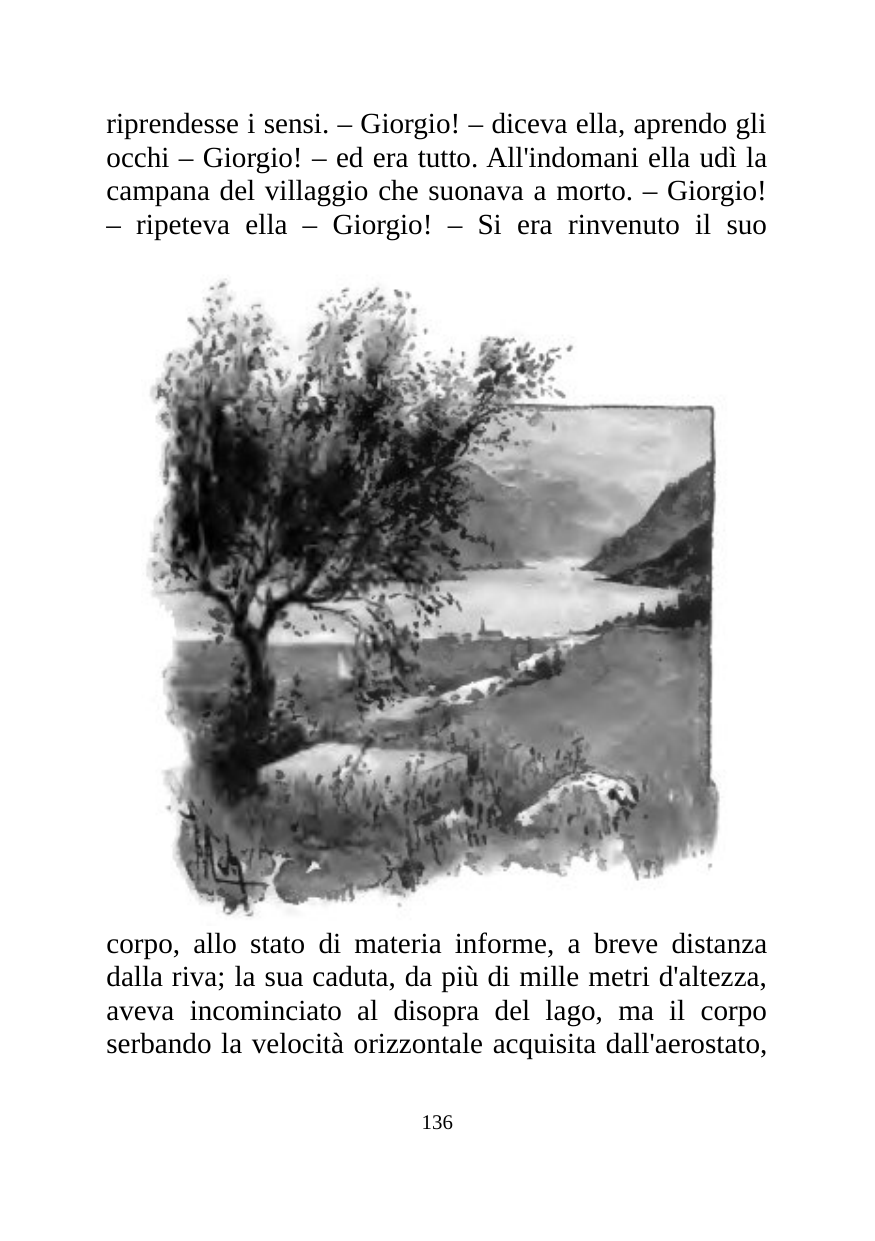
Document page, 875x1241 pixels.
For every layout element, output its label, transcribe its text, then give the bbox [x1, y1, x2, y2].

text riprendesse i sensi. – Giorgio! – diceva ella, aprendo gli occhi – Giorgio! – ed era tutto. All'indomani ella udì la campana del villaggio che suonava a morto. – Giorgio! – ripeteva ella – Giorgio! – Si era rinvenuto il suo corpo, allo stato di materia informe, a breve distanza dalla riva; la sua caduta, da più di mille metri d'altezza, aveva incominciato al disopra del lago, ma il corpo serbando la velocità orizzontale acquisita dall'aerostato, [106, 106, 768, 1060]
picture [141, 260, 733, 926]
